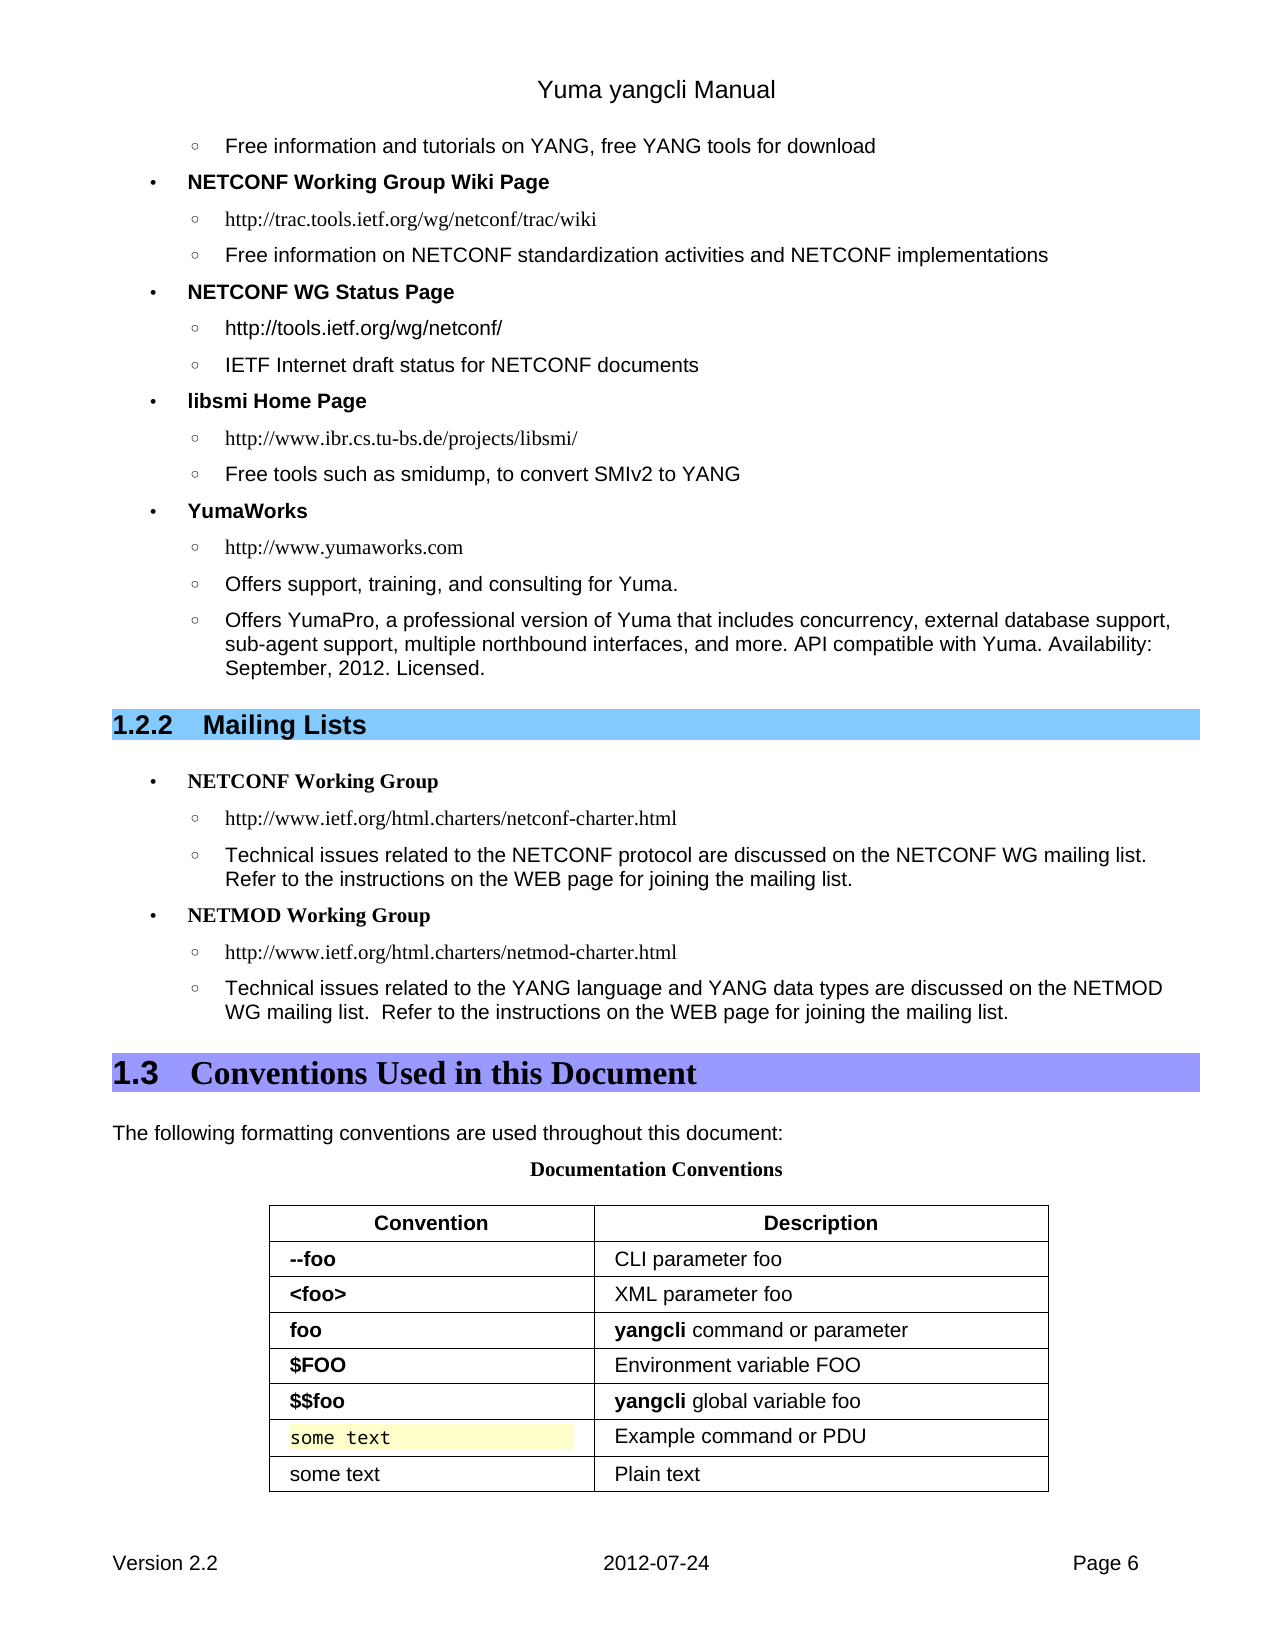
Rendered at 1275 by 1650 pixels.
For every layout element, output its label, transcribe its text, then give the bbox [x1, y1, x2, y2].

table_cell $$foo [270, 1384, 594, 1418]
list NETCONF Working Group [150, 769, 1200, 793]
table_cell some text [270, 1420, 594, 1456]
list NETMOD Working Group [150, 903, 1200, 927]
list Technical issues related to the NETCONF protocol are discussed on the NETCONF WG mailing list. Refer to the instructions on the WEB page for joining the mailing list. [187, 843, 1200, 891]
list IETF Internet draft status for NETCONF documents [187, 353, 1200, 377]
list libsmi Home Page [150, 389, 1200, 413]
subtitle Documentation Conventions [127, 1157, 1185, 1181]
list Offers support, training, and consulting for Yuma. [187, 572, 1200, 596]
table_cell --foo [270, 1242, 594, 1276]
table_cell Plain text [595, 1457, 1048, 1491]
table_cell Example command or PDU [595, 1420, 1048, 1456]
list http://www.ietf.org/html.charters/netconf-charter.html [187, 806, 1200, 830]
list Free information on NETCONF standardization activities and NETCONF implementations [187, 243, 1200, 267]
text The following formatting conventions are used throughout this document: [112, 1121, 1200, 1145]
table_header Description [595, 1206, 1048, 1241]
list Technical issues related to the YANG language and YANG data types are discussed on the NETMOD WG mailing list. Refer to the instructions on the WEB page for joining the mailing list. [187, 976, 1200, 1024]
list http://trac.tools.ietf.org/wg/netconf/trac/wiki [187, 207, 1200, 231]
table_cell yangcli command or parameter [595, 1313, 1048, 1347]
table_header Convention [270, 1206, 594, 1241]
list NETCONF Working Group Wiki Page [150, 170, 1200, 194]
list NETCONF WG Status Page [150, 280, 1200, 304]
table_cell $FOO [270, 1349, 594, 1383]
list http://www.ibr.cs.tu-bs.de/projects/libsmi/ [187, 426, 1200, 449]
list Offers YumaPro, a professional version of Yuma that includes concurrency, external database support, sub-agent support, multiple northbound interfaces, and more. API compatible with Yuma. Availability: September, 2012. Licensed. [187, 608, 1200, 680]
list YumaWorks [150, 498, 1200, 522]
table_cell foo [270, 1313, 594, 1347]
table_cell <foo> [270, 1277, 594, 1312]
table_cell XML parameter foo [595, 1277, 1048, 1312]
table_cell Environment variable FOO [595, 1349, 1048, 1383]
list http://tools.ietf.org/wg/netconf/ [187, 316, 1200, 340]
table_cell some text [270, 1457, 594, 1491]
subtitle Conventions Used in this Document [112, 1053, 1200, 1092]
subtitle Mailing Lists [112, 709, 1200, 740]
list Free tools such as smidump, to convert SMIv2 to YANG [187, 462, 1200, 486]
list Free information and tutorials on YANG, free YANG tools for download [187, 134, 1200, 158]
list http://www.ietf.org/html.charters/netmod-charter.html [187, 939, 1200, 964]
list http://www.yumaworks.com [187, 535, 1200, 559]
table_cell yangcli global variable foo [595, 1384, 1048, 1418]
table_cell CLI parameter foo [595, 1242, 1048, 1276]
